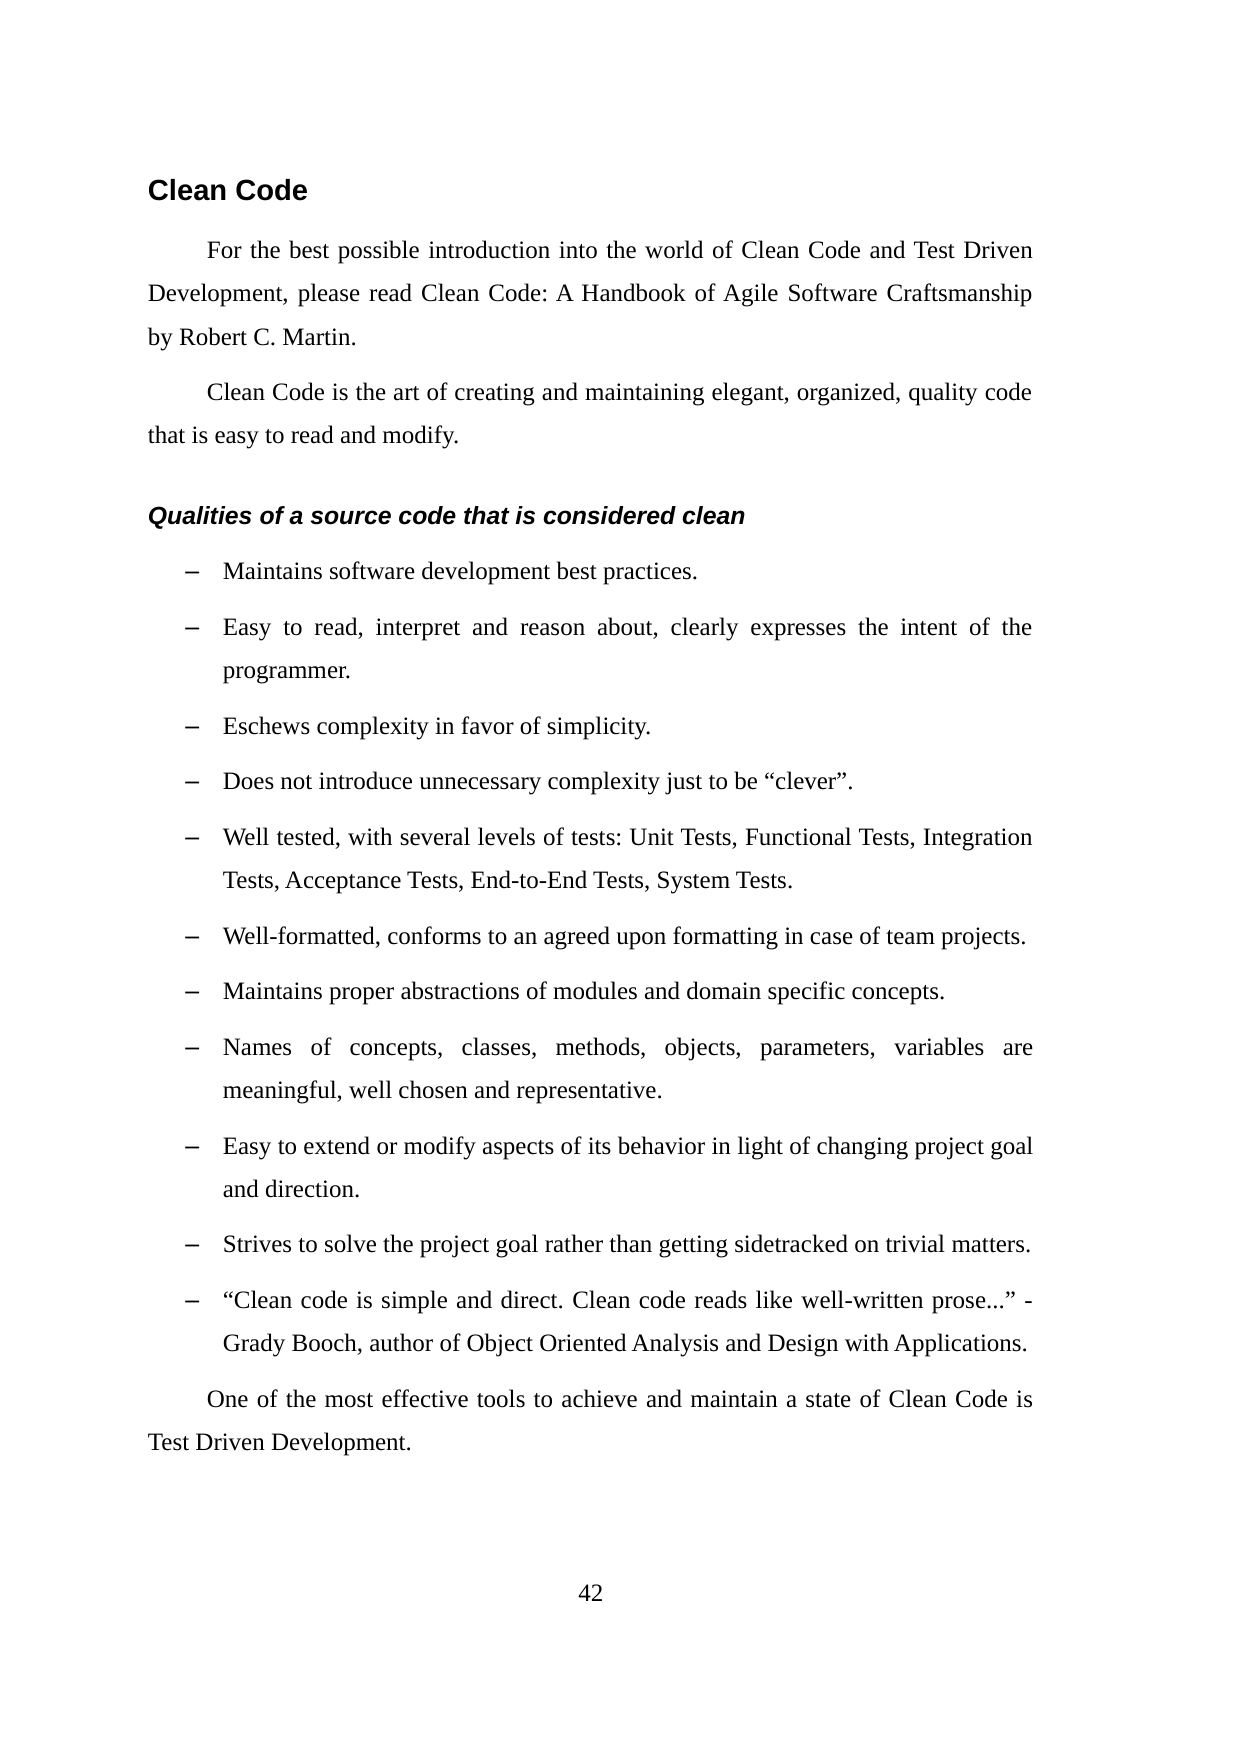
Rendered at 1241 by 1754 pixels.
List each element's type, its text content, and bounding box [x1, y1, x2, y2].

list Names of concepts, classes, methods, objects, parameters, variables are meaningful, well chosen and representative. [185, 1032, 1033, 1104]
text One of the most effective tools to achieve and maintain a state of Clean Code is Test Driven Development. [148, 1384, 1033, 1456]
list Easy to read, interpret and reason about, clearly expresses the intent of the programmer. [185, 612, 1033, 684]
subtitle Clean Code [148, 173, 1033, 206]
list Well tested, with several levels of tests: Unit Tests, Functional Tests, Integration Tests, Acceptance Tests, End-to-End Tests, System Tests. [185, 822, 1033, 894]
text For the best possible introduction into the world of Clean Code and Test Driven Development, please read Clean Code: A Handbook of Agile Software Craftsmanship by Robert C. Martin. [148, 235, 1033, 350]
text Clean Code is the art of creating and maintaining elegant, organized, quality code that is easy to read and modify. [148, 377, 1033, 449]
list Well-formatted, conforms to an agreed upon formatting in case of team projects. [185, 921, 1033, 949]
subtitle Qualities of a source code that is considered clean [148, 501, 1033, 529]
list Maintains proper abstractions of modules and domain specific concepts. [185, 976, 1033, 1005]
list Eschews complexity in favor of simplicity. [185, 711, 1033, 739]
list Maintains software development best practices. [185, 556, 1033, 585]
list Strives to solve the project goal rather than getting sidetracked on trivial matters. [185, 1229, 1033, 1258]
list Easy to extend or modify aspects of its behavior in light of changing project goal and direction. [185, 1131, 1033, 1203]
list Does not introduce unnecessary complexity just to be “clever”. [185, 766, 1033, 795]
list “Clean code is simple and direct. Clean code reads like well-written prose...” - Grady Booch, author of Object Oriented Analysis and Design with Applications. [185, 1285, 1033, 1357]
